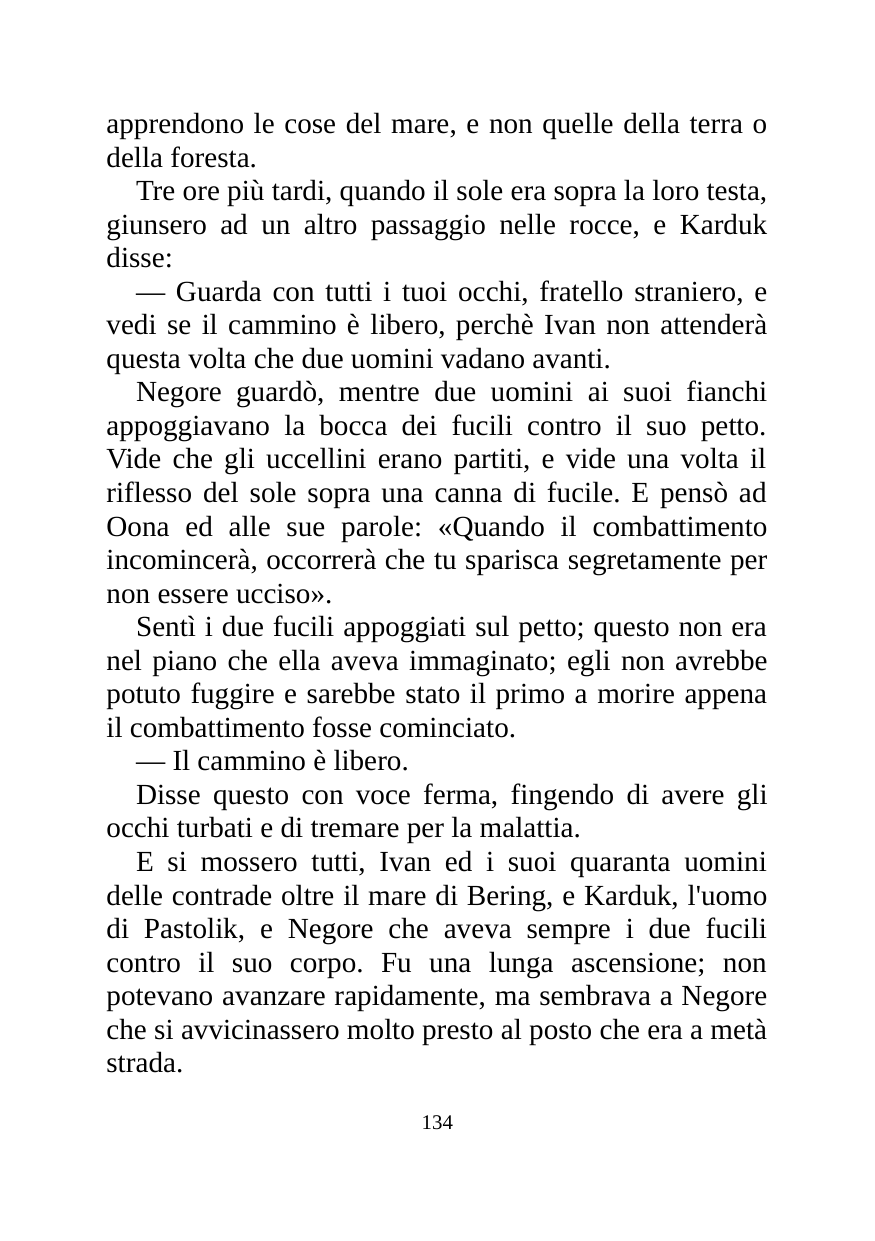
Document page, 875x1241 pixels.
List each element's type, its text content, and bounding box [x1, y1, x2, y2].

text apprendono le cose del mare, e non quelle della terra o della foresta. [106, 106, 768, 173]
text Negore guardò, mentre due uomini ai suoi fianchi appoggiavano la bocca dei fucili contro il suo petto. Vide che gli uccellini erano partiti, e vide una volta il riflesso del sole sopra una canna di fucile. E pensò ad Oona ed alle sue parole: «Quando il combattimento incomincerà, occorrerà che tu sparisca segretamente per non essere ucciso». [106, 374, 768, 609]
text Disse questo con voce ferma, fingendo di avere gli occhi turbati e di tremare per la malattia. [106, 777, 768, 844]
text Tre ore più tardi, quando il sole era sopra la loro testa, giunsero ad un altro passaggio nelle rocce, e Karduk disse: [106, 173, 768, 274]
text Sentì i due fucili appoggiati sul petto; questo non era nel piano che ella aveva immaginato; egli non avrebbe potuto fuggire e sarebbe stato il primo a morire appena il combattimento fosse cominciato. [106, 609, 768, 743]
text E si mossero tutti, Ivan ed i suoi quaranta uomini delle contrade oltre il mare di Bering, e Karduk, l'uomo di Pastolik, e Negore che aveva sempre i due fucili contro il suo corpo. Fu una lunga ascensione; non potevano avanzare rapidamente, ma sembrava a Negore che si avvicinassero molto presto al posto che era a metà strada. [106, 844, 768, 1079]
text — Il cammino è libero. [106, 743, 768, 777]
text — Guarda con tutti i tuoi occhi, fratello straniero, e vedi se il cammino è libero, perchè Ivan non attenderà questa volta che due uomini vadano avanti. [106, 274, 768, 374]
